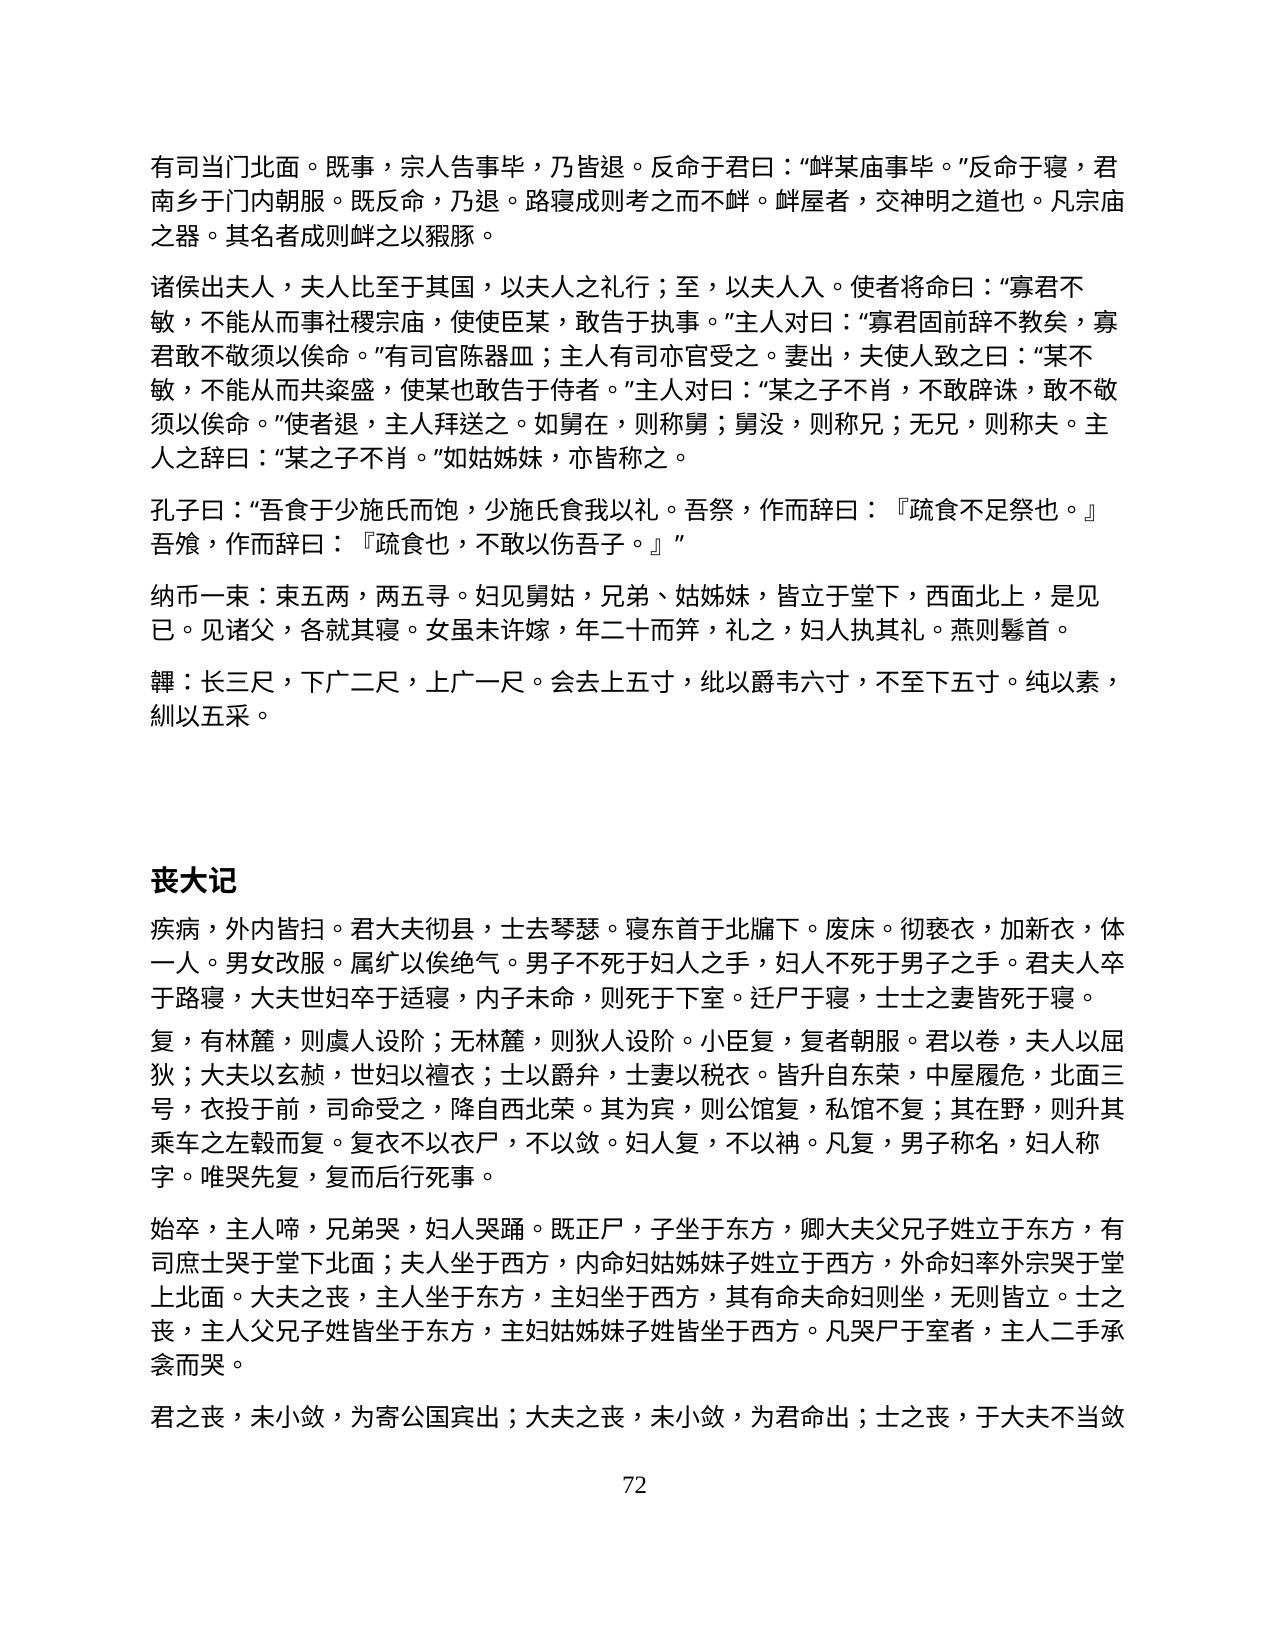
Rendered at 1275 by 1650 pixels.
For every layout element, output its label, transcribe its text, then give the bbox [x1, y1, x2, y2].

text 复，有林麓，则虞人设阶；无林麓，则狄人设阶。小臣复，复者朝服。君以卷，夫人以屈狄；大夫以玄赪，世妇以襢衣；士以爵弁，士妻以税衣。皆升自东荣，中屋履危，北面三号，衣投于前，司命受之，降自西北荣。其为宾，则公馆复，私馆不复；其在野，则升其乘车之左毂而复。复衣不以衣尸，不以敛。妇人复，不以袡。凡复，男子称名，妇人称字。唯哭先复，复而后行死事。 [150, 1023, 1125, 1193]
text 纳币一束：束五两，两五寻。妇见舅姑，兄弟、姑姊妹，皆立于堂下，西面北上，是见已。见诸父，各就其寝。女虽未许嫁，年二十而笄，礼之，妇人执其礼。燕则鬈首。 [150, 578, 1125, 647]
text 有司当门北面。既事，宗人告事毕，乃皆退。反命于君曰：“衅某庙事毕。”反命于寝，君南乡于门内朝服。既反命，乃退。路寝成则考之而不衅。衅屋者，交神明之道也。凡宗庙之器。其名者成则衅之以豭豚。 [150, 150, 1125, 252]
text 始卒，主人啼，兄弟哭，妇人哭踊。既正尸，子坐于东方，卿大夫父兄子姓立于东方，有司庶士哭于堂下北面；夫人坐于西方，内命妇姑姊妹子姓立于西方，外命妇率外宗哭于堂上北面。大夫之丧，主人坐于东方，主妇坐于西方，其有命夫命妇则坐，无则皆立。士之丧，主人父兄子姓皆坐于东方，主妇姑姊妹子姓皆坐于西方。凡哭尸于室者，主人二手承衾而哭。 [150, 1211, 1125, 1382]
text 疾病，外内皆扫。君大夫彻县，士去琴瑟。寝东首于北牖下。废床。彻亵衣，加新衣，体一人。男女改服。属纩以俟绝气。男子不死于妇人之手，妇人不死于男子之手。君夫人卒于路寝，大夫世妇卒于适寝，内子未命，则死于下室。迁尸于寝，士士之妻皆死于寝。 [150, 912, 1125, 1014]
text 君之丧，未小敛，为寄公国宾出；大夫之丧，未小敛，为君命出；士之丧，于大夫不当敛 [150, 1400, 1125, 1434]
text 诸侯出夫人，夫人比至于其国，以夫人之礼行；至，以夫人入。使者将命曰：“寡君不敏，不能从而事社稷宗庙，使使臣某，敢告于执事。”主人对曰：“寡君固前辞不教矣，寡君敢不敬须以俟命。”有司官陈器皿；主人有司亦官受之。妻出，夫使人致之曰：“某不敏，不能从而共粢盛，使某也敢告于侍者。”主人对曰：“某之子不肖，不敢辟诛，敢不敬须以俟命。”使者退，主人拜送之。如舅在，则称舅；舅没，则称兄；无兄，则称夫。主人之辞曰：“某之子不肖。”如姑姊妹，亦皆称之。 [150, 270, 1125, 474]
text 韠：长三尺，下广二尺，上广一尺。会去上五寸，纰以爵韦六寸，不至下五寸。纯以素，紃以五采。 [150, 664, 1125, 733]
subtitle 丧大记 [150, 860, 1125, 899]
text 孔子曰：“吾食于少施氏而饱，少施氏食我以礼。吾祭，作而辞曰：『疏食不足祭也。』吾飧，作而辞曰：『疏食也，不敢以伤吾子。』” [150, 492, 1125, 561]
